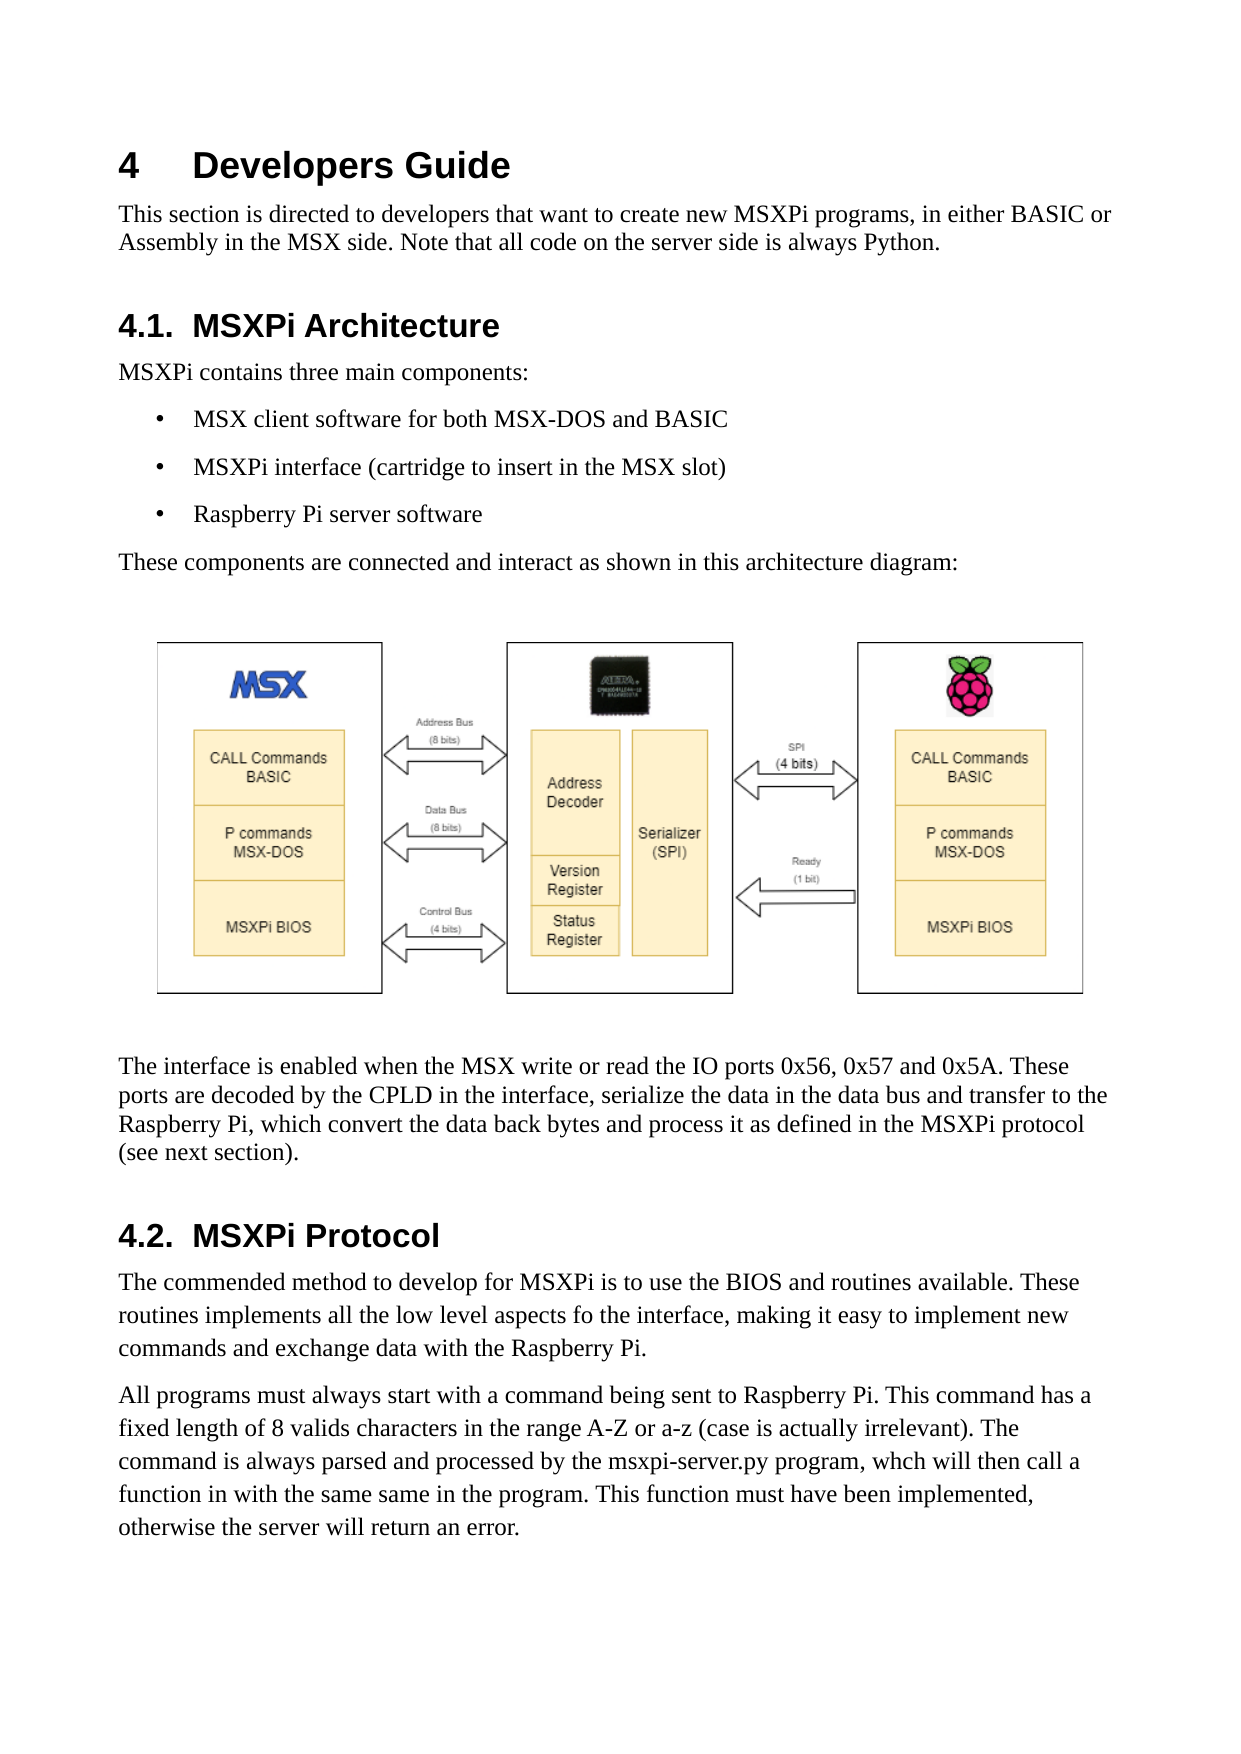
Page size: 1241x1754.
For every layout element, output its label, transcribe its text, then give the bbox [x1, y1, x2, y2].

list MSX client software for both MSX-DOS and BASIC [156, 404, 1122, 433]
list Raspberry Pi server software [156, 499, 1122, 528]
text This section is directed to developers that want to create new MSXPi programs, in either BASIC or Assembly in the MSX side. Note that all code on the server side is always Python. [118, 199, 1122, 256]
list MSXPi interface (cartridge to insert in the MSX slot) [156, 452, 1122, 481]
text The commended method to develop for MSXPi is to use the BIOS and routines available. These routines implements all the low level aspects fo the interface, making it easy to implement new commands and exchange data with the Raspberry Pi. [118, 1267, 1122, 1361]
text These components are connected and interact as shown in this architecture diagram: [118, 547, 1122, 576]
subtitle MSXPi Protocol [118, 1216, 1122, 1254]
picture [157, 642, 1084, 994]
text All programs must always start with a command being sent to Raspberry Pi. This command has a fixed length of 8 valids characters in the range A-Z or a-z (case is actually irrelevant). The command is always parsed and processed by the msxpi-server.py program, whch will then call a function in with the same same in the program. This function must have been implemented, otherwise the server will return an error. [118, 1380, 1122, 1541]
text MSXPi contains three main components: [118, 357, 1122, 386]
text The interface is enabled when the MSX write or read the IO ports 0x56, 0x57 and 0x5A. These ports are decoded by the CPLD in the interface, serialize the data in the data bus and transfer to the Raspberry Pi, which convert the data back bytes and process it as defined in the MSXPi protocol (see next section). [118, 1051, 1122, 1166]
subtitle Developers Guide [118, 143, 1122, 186]
subtitle MSXPi Architecture [118, 306, 1122, 344]
